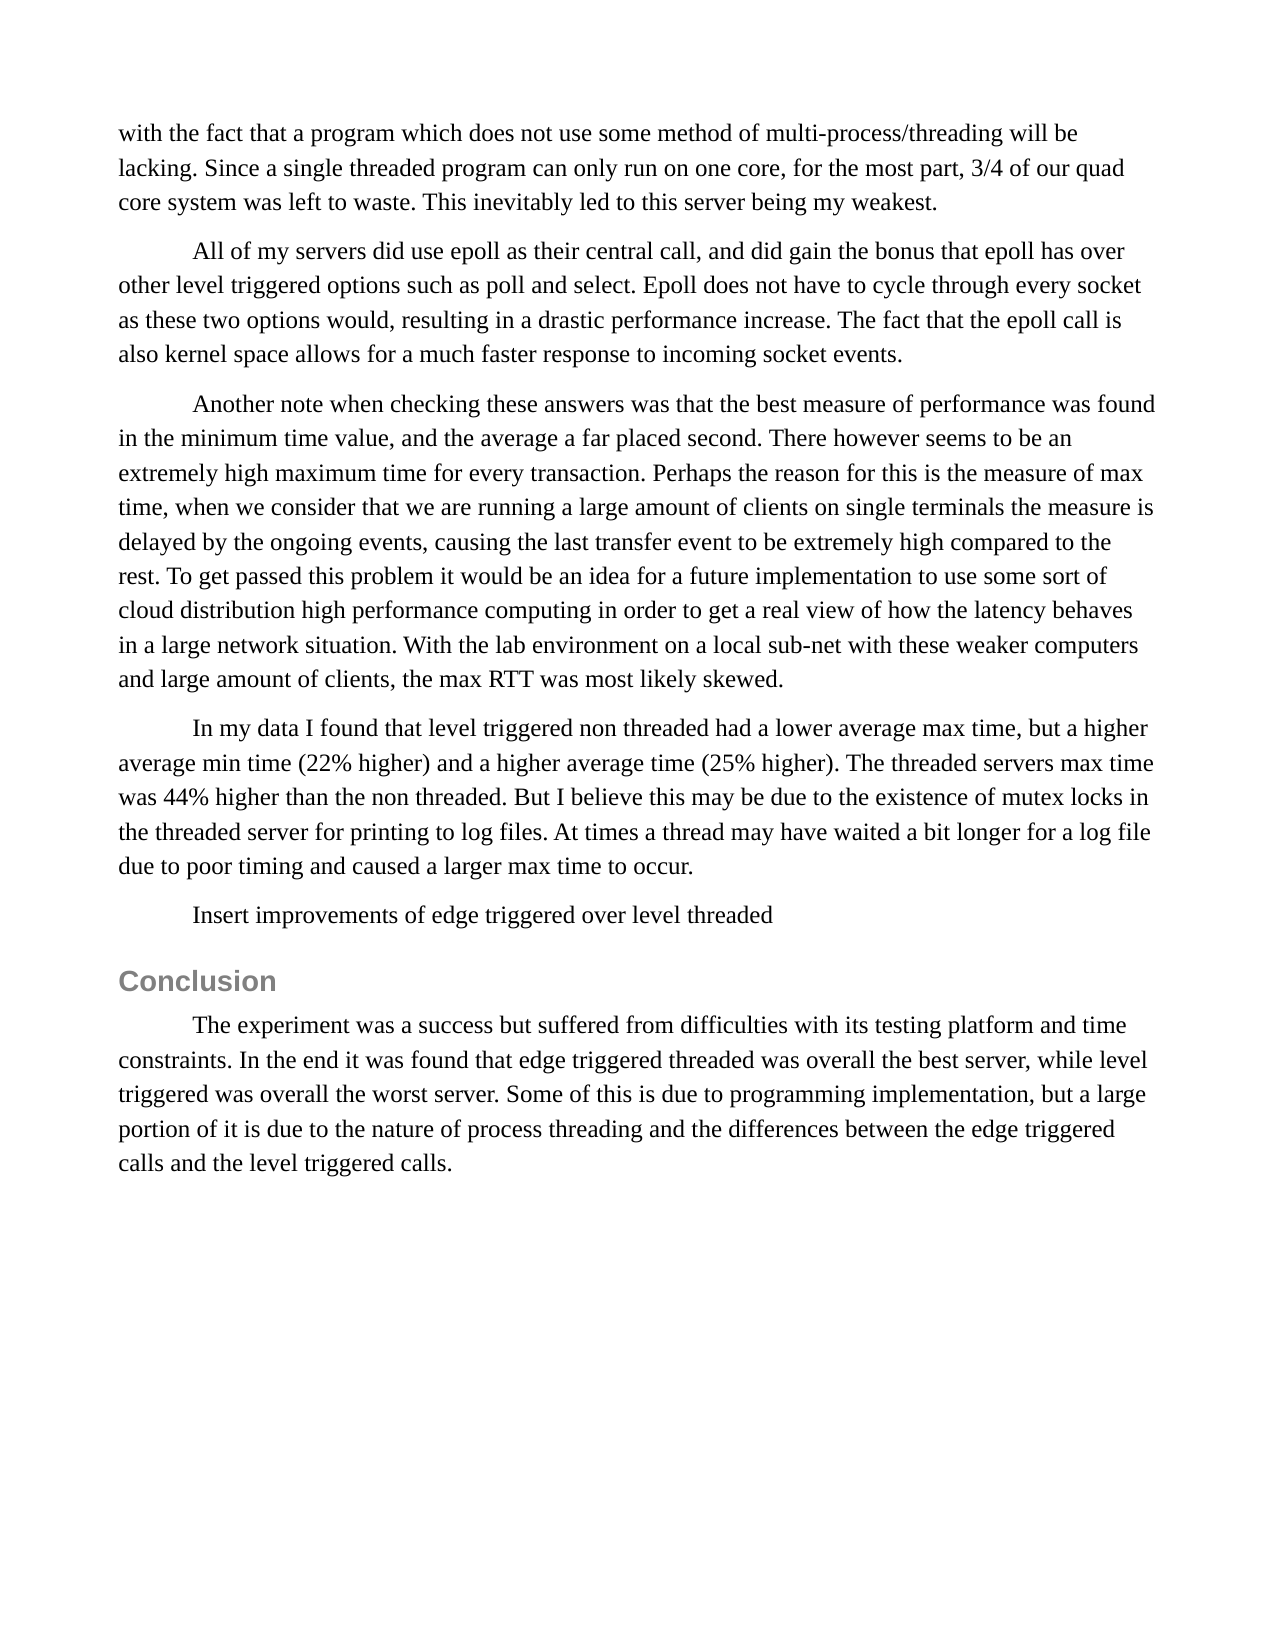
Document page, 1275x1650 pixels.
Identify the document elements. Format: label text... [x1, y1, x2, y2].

text with the fact that a program which does not use some method of multi-process/threading will be lacking. Since a single threaded program can only run on one core, for the most part, 3/4 of our quad core system was left to waste. This inevitably led to this server being my weakest. [118, 118, 1157, 216]
text Another note when checking these answers was that the best measure of performance was found in the minimum time value, and the average a far placed second. There however seems to be an extremely high maximum time for every transaction. Perhaps the reason for this is the measure of max time, when we consider that we are running a large amount of clients on single terminals the measure is delayed by the ongoing events, causing the last transfer event to be extremely high compared to the rest. To get passed this problem it would be an idea for a future implementation to use some sort of cloud distribution high performance computing in order to get a real view of how the latency behaves in a large network situation. With the lab environment on a local sub-net with these weaker computers and large amount of clients, the max RTT was most likely skewed. [118, 389, 1157, 693]
text Insert improvements of edge triggered over level threaded [118, 901, 1157, 929]
subtitle Conclusion [118, 964, 1157, 998]
text All of my servers did use epoll as their central call, and did gain the bonus that epoll has over other level triggered options such as poll and select. Epoll does not have to cycle through every socket as these two options would, resulting in a drastic performance increase. The fact that the epoll call is also kernel space allows for a much faster response to incoming socket events. [118, 236, 1157, 368]
text The experiment was a success but suffered from difficulties with its testing platform and time constraints. In the end it was found that edge triggered threaded was overall the best server, while level triggered was overall the worst server. Some of this is due to programming implementation, but a large portion of it is due to the nature of process threading and the differences between the edge triggered calls and the level triggered calls. [118, 1010, 1157, 1177]
text In my data I found that level triggered non threaded had a lower average max time, but a higher average min time (22% higher) and a higher average time (25% higher). The threaded servers max time was 44% higher than the non threaded. But I believe this may be due to the existence of mutex locks in the threaded server for printing to log files. At times a thread may have waited a bit longer for a log file due to poor timing and caused a larger max time to occur. [118, 713, 1157, 880]
